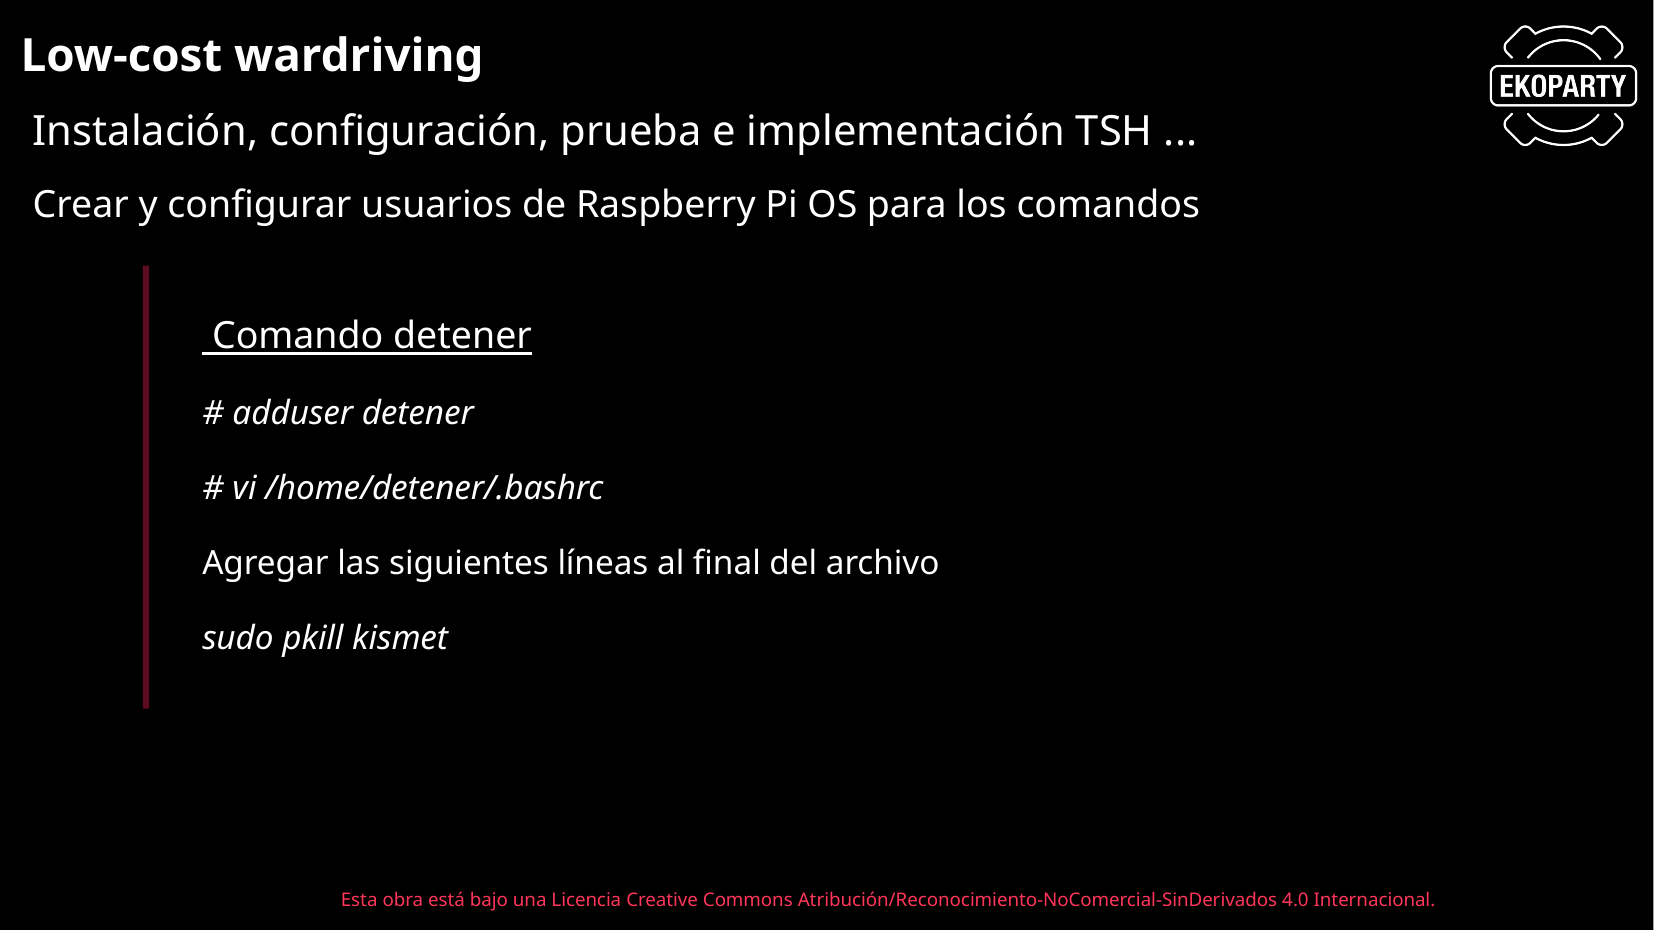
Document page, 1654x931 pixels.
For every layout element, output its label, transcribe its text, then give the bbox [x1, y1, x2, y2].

text_box Instalación, configuración, prueba e implementación TSH ... [17, 93, 1472, 162]
text_box Low-cost wardriving [5, 15, 1476, 88]
text_box Esta obra está bajo una Licencia Creative Commons Atribución/Reconocimiento-NoComercial-SinDerivados 4.0 Internacional. [326, 878, 1654, 917]
picture [1476, 0, 1654, 178]
text_box Comando detener # adduser detener # vi /home/detener/.bashrc Agregar las siguientes líneas al final del archivo sudo pkill kismet [187, 301, 1575, 648]
text_box Crear y configurar usuarios de Raspberry Pi OS para los comandos [17, 170, 1472, 238]
